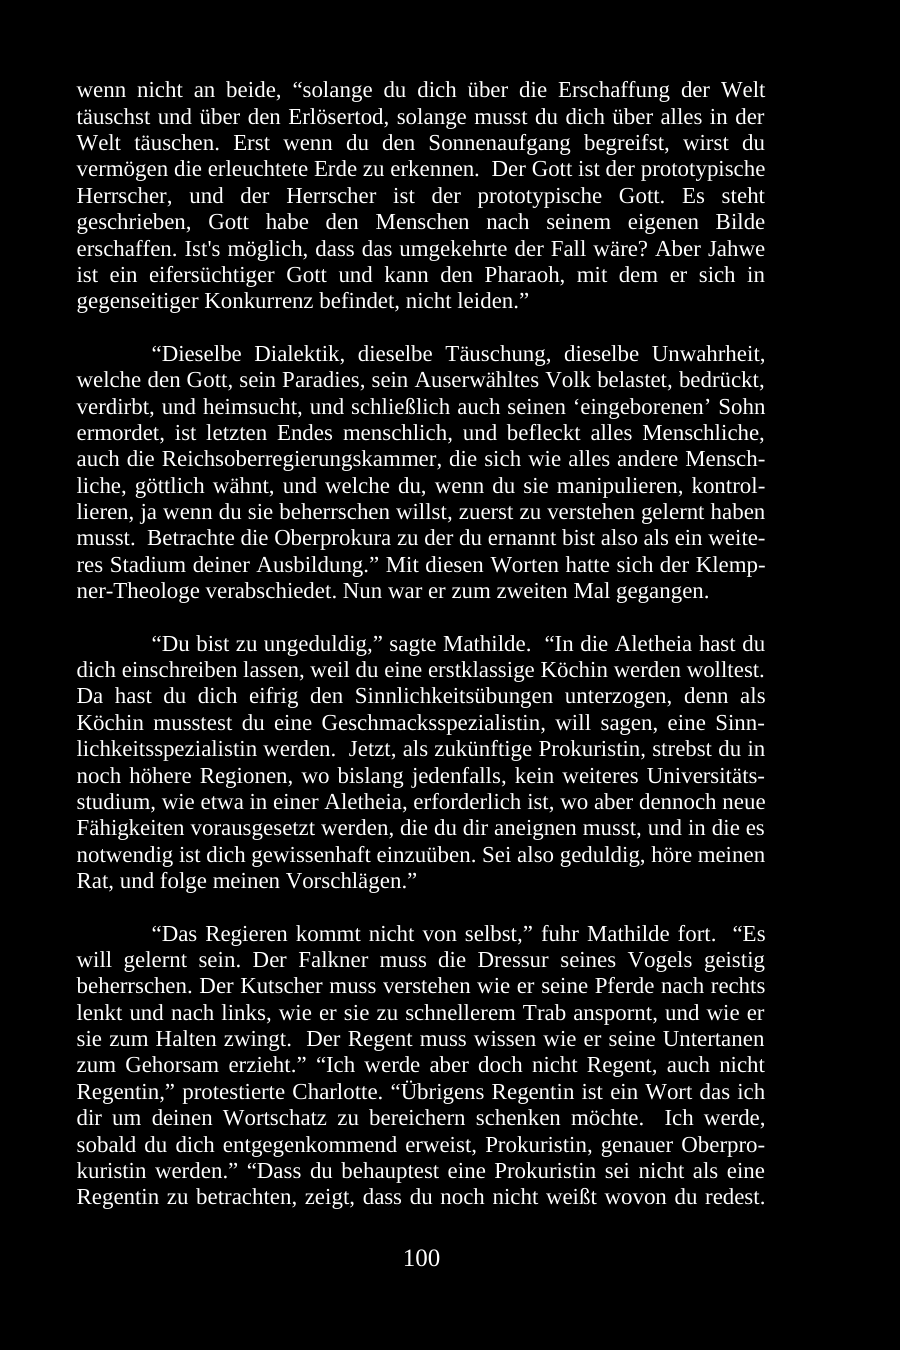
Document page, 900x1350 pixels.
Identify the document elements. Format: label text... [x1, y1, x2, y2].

text “Das Regieren kommt nicht von selbst,” fuhr Mathilde fort. “Es will gelernt sein. Der Falkner muss die Dressur seines Vogels geistig beherrschen. Der Kutscher muss verstehen wie er seine Pferde nach rechts lenkt und nach links, wie er sie zu schnellerem Trab anspornt, und wie er sie zum Halten zwingt. Der Regent muss wissen wie er seine Untertanen zum Gehorsam erzieht.” “Ich werde aber doch nicht Regent, auch nicht Regentin,” protestierte Charlotte. “Übrigens Regentin ist ein Wort das ich dir um deinen Wortschatz zu bereichern schenken möchte. Ich werde, sobald du dich entgegenkommend erweist, Prokuristin, genauer Oberpro-kuristin werden.” “Dass du behauptest eine Prokuristin sei nicht als eine Regentin zu betrachten, zeigt, dass du noch nicht weißt wovon du redest. [76, 920, 766, 1210]
text “Dieselbe Dialektik, dieselbe Täuschung, dieselbe Unwahrheit, welche den Gott, sein Paradies, sein Auserwähltes Volk belastet, bedrückt, verdirbt, und heimsucht, und schließlich auch seinen ‘eingeborenen’ Sohn ermordet, ist letzten Endes menschlich, und befleckt alles Menschliche, auch die Reichsoberregierungskammer, die sich wie alles andere Mensch-liche, göttlich wähnt, und welche du, wenn du sie manipulieren, kontrol-lieren, ja wenn du sie beherrschen willst, zuerst zu verstehen gelernt haben musst. Betrachte die Oberprokura zu der du ernannt bist also als ein weite-res Stadium deiner Ausbildung.” Mit diesen Worten hatte sich der Klemp-ner-Theologe verabschiedet. Nun war er zum zweiten Mal gegangen. [76, 340, 766, 603]
text “Du bist zu ungeduldig,” sagte Mathilde. “In die Aletheia hast du dich einschreiben lassen, weil du eine erstklassige Köchin werden wolltest. Da hast du dich eifrig den Sinnlichkeitsübungen unterzogen, denn als Köchin musstest du eine Geschmacksspezialistin, will sagen, eine Sinn-lichkeitsspezialistin werden. Jetzt, als zukünftige Prokuristin, strebst du in noch höhere Regionen, wo bislang jedenfalls, kein weiteres Universitäts-studium, wie etwa in einer Aletheia, erforderlich ist, wo aber dennoch neue Fähigkeiten vorausgesetzt werden, die du dir aneignen musst, und in die es notwendig ist dich gewissenhaft einzuüben. Sei also geduldig, höre meinen Rat, und folge meinen Vorschlägen.” [76, 630, 766, 893]
text wenn nicht an beide, “solange du dich über die Erschaffung der Welt täuschst und über den Erlösertod, solange musst du dich über alles in der Welt täuschen. Erst wenn du den Sonnenaufgang begreifst, wirst du vermögen die erleuchtete Erde zu erkennen. Der Gott ist der prototypische Herrscher, und der Herrscher ist der prototypische Gott. Es steht geschrieben, Gott habe den Menschen nach seinem eigenen Bilde erschaffen. Ist's möglich, dass das umgekehrte der Fall wäre? Aber Jahwe ist ein eifersüchtiger Gott und kann den Pharaoh, mit dem er sich in gegenseitiger Konkurrenz befindet, nicht leiden.” [76, 76, 766, 314]
